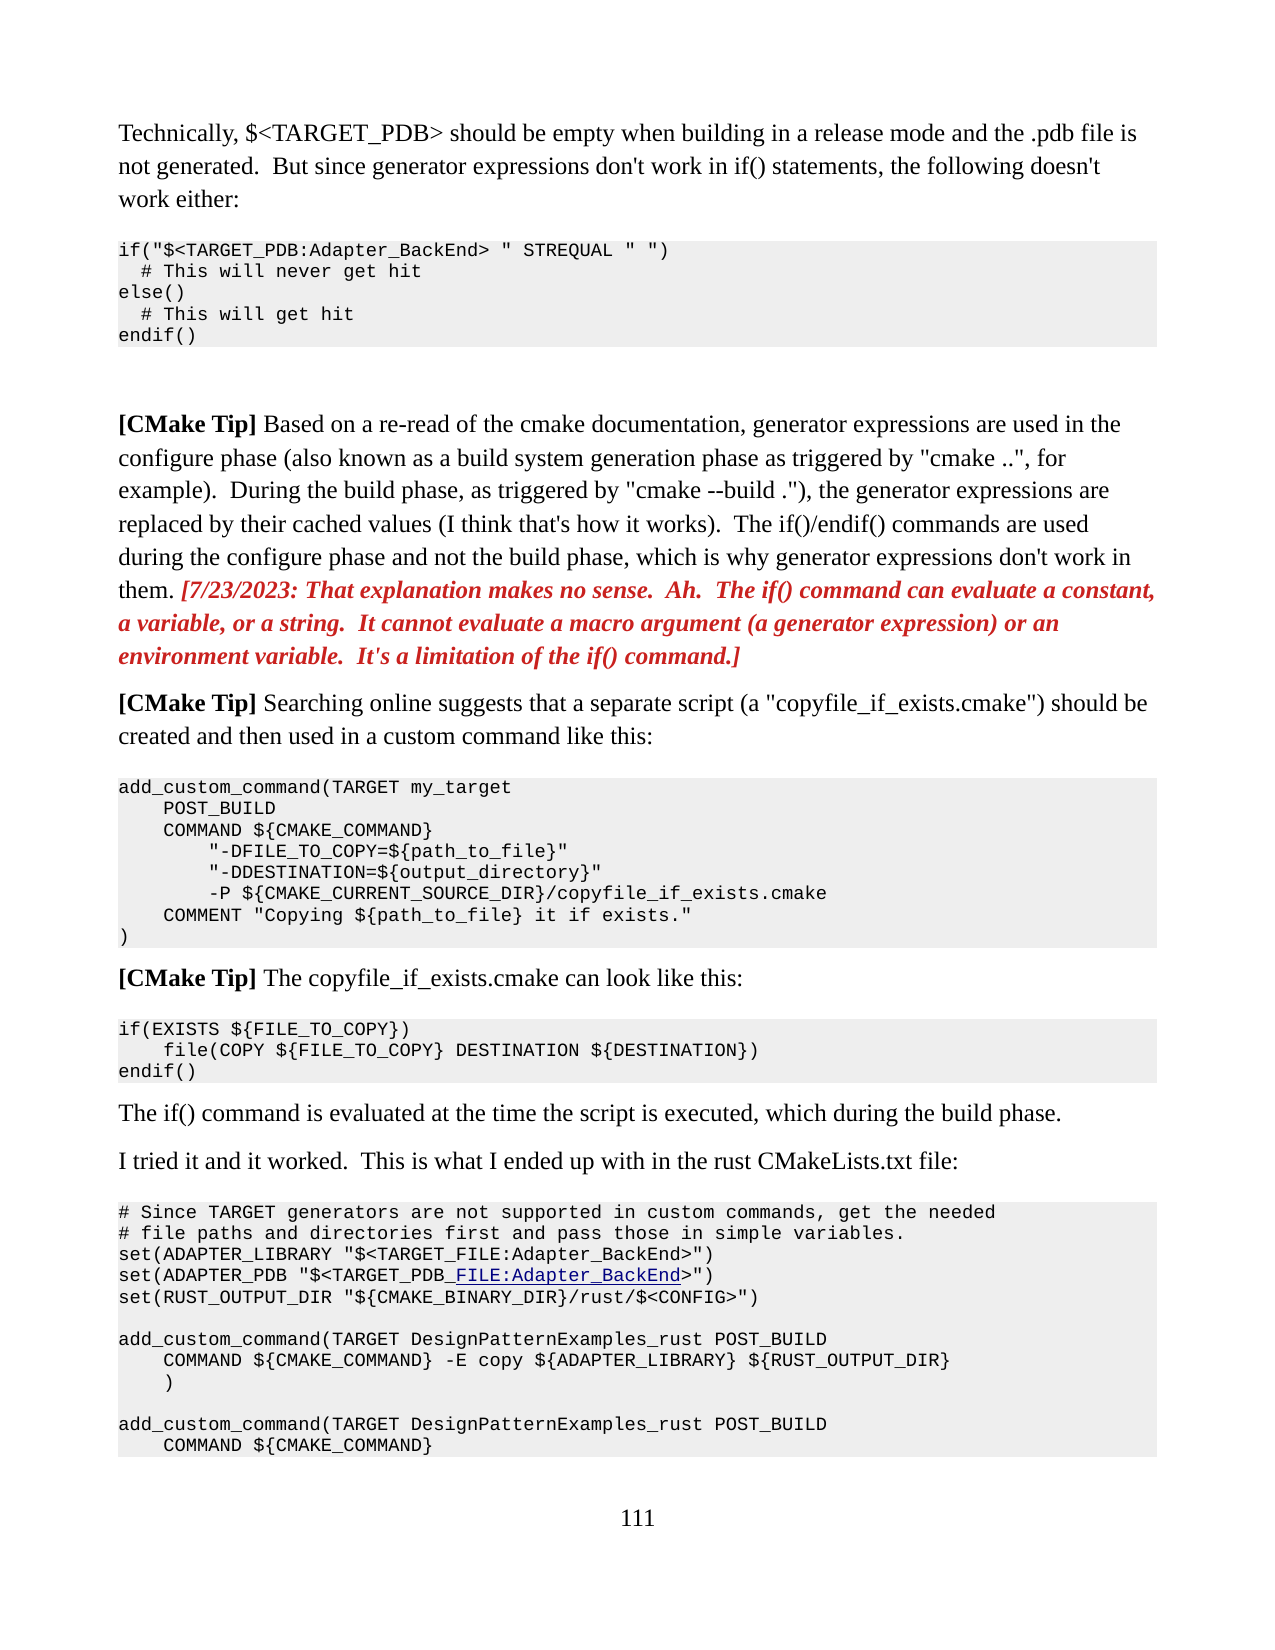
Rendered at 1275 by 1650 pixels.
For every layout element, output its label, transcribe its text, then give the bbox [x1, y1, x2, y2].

text COMMAND ${CMAKE_COMMAND} [118, 820, 1157, 842]
text [CMake Tip] Searching online suggests that a separate script (a "copyfile_if_exists.cmake") should be created and then used in a custom command like this: [118, 688, 1157, 750]
text Technically, $<TARGET_PDB> should be empty when building in a release mode and the .pdb file is not generated. But since generator expressions don't work in if() statements, the following doesn't work either: [118, 118, 1157, 213]
text if("$<TARGET_PDB:Adapter_BackEnd> " STREQUAL " ") [118, 241, 1157, 262]
text [CMake Tip] The copyfile_if_exists.cmake can look like this: [118, 963, 1157, 992]
text ) [118, 927, 1157, 948]
text endif() [118, 326, 1157, 347]
text # file paths and directories first and pass those in simple variables. [118, 1224, 1157, 1245]
text POST_BUILD [118, 799, 1157, 820]
text The if() command is evaluated at the time the script is executed, which during the build phase. [118, 1098, 1157, 1127]
text else() [118, 283, 1157, 304]
text add_custom_command(TARGET my_target [118, 778, 1157, 799]
text set(ADAPTER_LIBRARY "$<TARGET_FILE:Adapter_BackEnd>") [118, 1245, 1157, 1266]
text COMMAND ${CMAKE_COMMAND} -E copy ${ADAPTER_LIBRARY} ${RUST_OUTPUT_DIR} [118, 1351, 1157, 1372]
text set(ADAPTER_PDB "$<TARGET_PDB_FILE:Adapter_BackEnd>") [118, 1266, 1157, 1287]
text -P ${CMAKE_CURRENT_SOURCE_DIR}/copyfile_if_exists.cmake [118, 884, 1157, 905]
text add_custom_command(TARGET DesignPatternExamples_rust POST_BUILD [118, 1330, 1157, 1351]
text COMMAND ${CMAKE_COMMAND} [118, 1436, 1157, 1457]
text if(EXISTS ${FILE_TO_COPY}) [118, 1019, 1157, 1041]
text "-DDESTINATION=${output_directory}" [118, 863, 1157, 884]
text # This will never get hit [118, 262, 1157, 283]
text ) [118, 1372, 1157, 1394]
text # This will get hit [118, 304, 1157, 326]
text [CMake Tip] Based on a re-read of the cmake documentation, generator expressions are used in the configure phase (also known as a build system generation phase as triggered by "cmake ..", for example). During the build phase, as triggered by "cmake --build ."), the generator expressions are replaced by their cached values (I think that's how it works). The if()/endif() commands are used during the configure phase and not the build phase, which is why generator expressions don't work in them. [7/23/2023: That explanation makes no sense. Ah. The if() command can evaluate a constant, a variable, or a string. It cannot evaluate a macro argument (a generator expression) or an environment variable. It's a limitation of the if() command.] [118, 409, 1157, 669]
text endif() [118, 1062, 1157, 1083]
text "-DFILE_TO_COPY=${path_to_file}" [118, 842, 1157, 863]
text set(RUST_OUTPUT_DIR "${CMAKE_BINARY_DIR}/rust/$<CONFIG>") [118, 1287, 1157, 1309]
text # Since TARGET generators are not supported in custom commands, get the needed [118, 1202, 1157, 1224]
text add_custom_command(TARGET DesignPatternExamples_rust POST_BUILD [118, 1415, 1157, 1436]
text I tried it and it worked. This is what I ended up with in the rust CMakeLists.txt file: [118, 1146, 1157, 1174]
text file(COPY ${FILE_TO_COPY} DESTINATION ${DESTINATION}) [118, 1041, 1157, 1062]
text COMMENT "Copying ${path_to_file} it if exists." [118, 905, 1157, 927]
